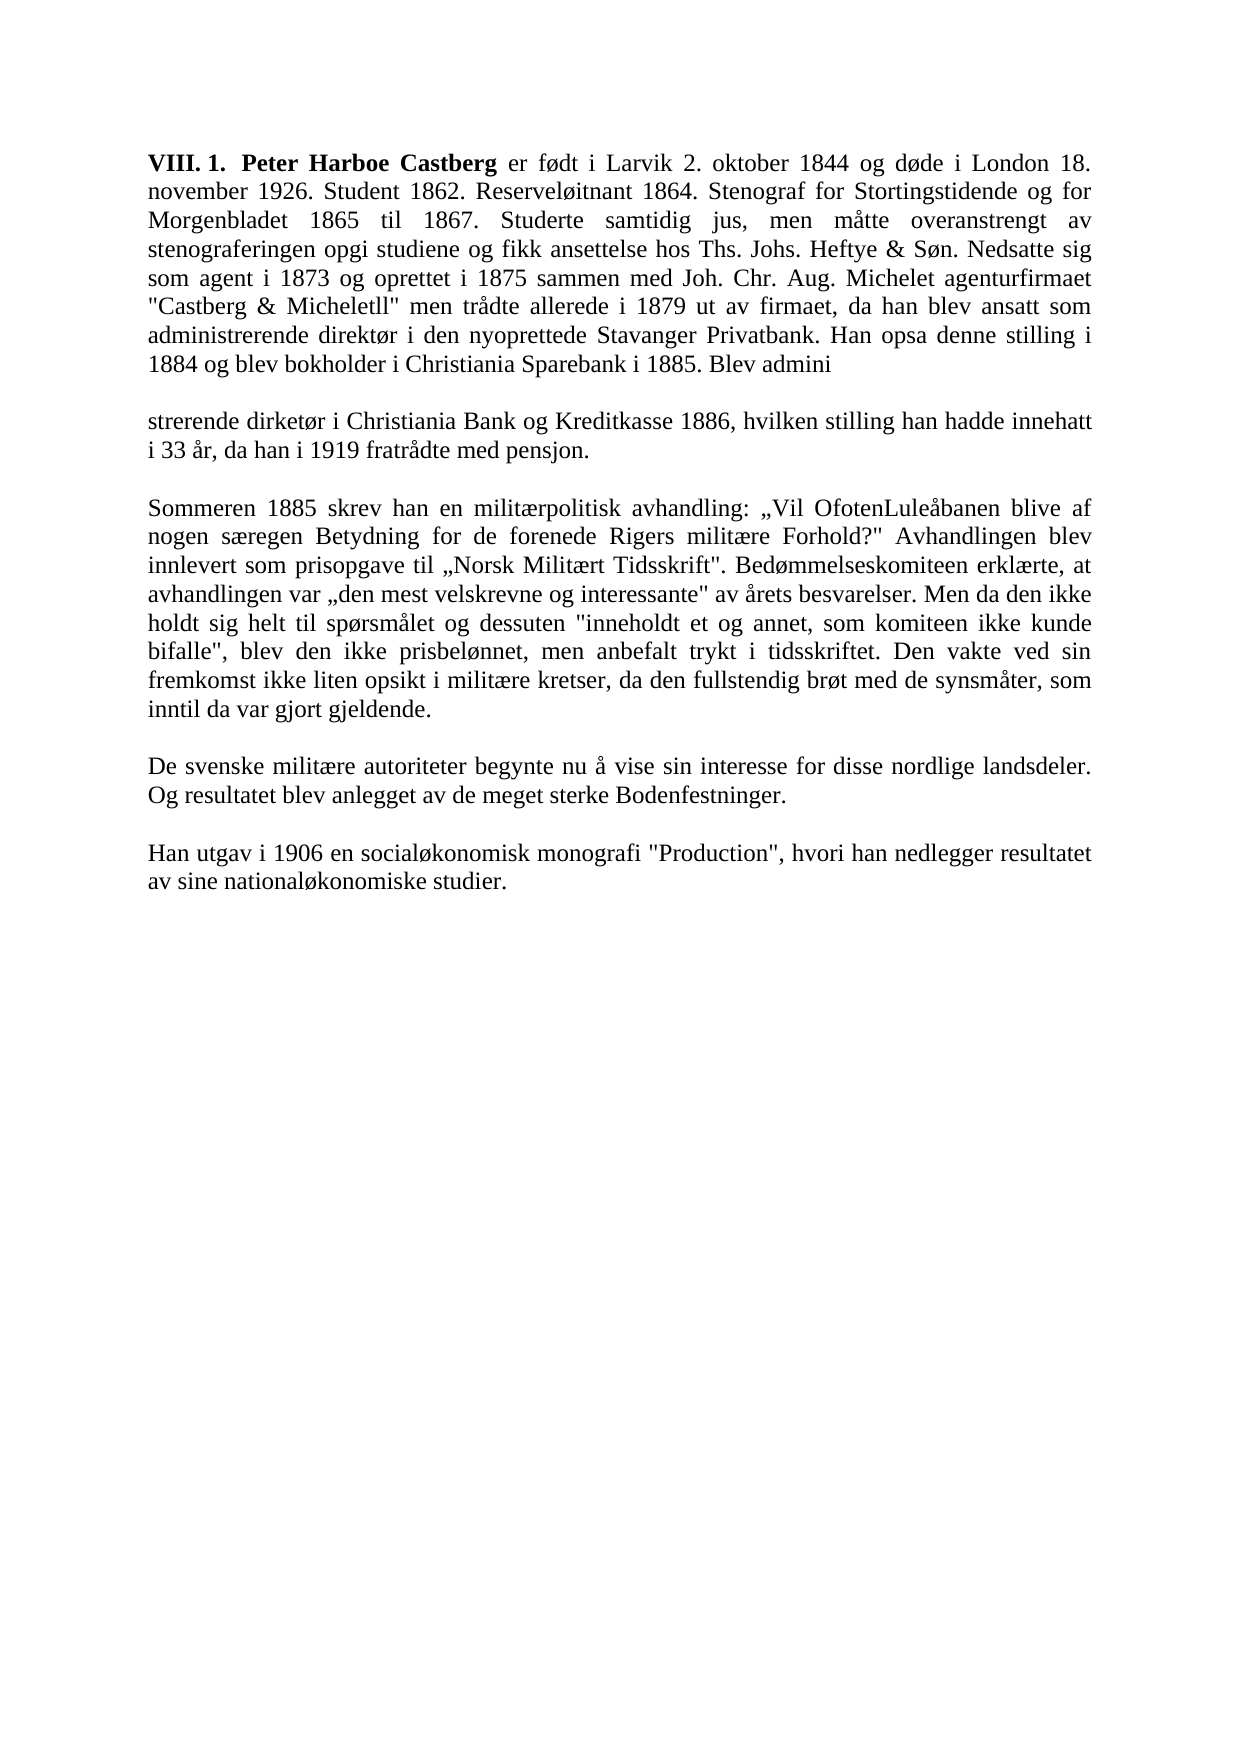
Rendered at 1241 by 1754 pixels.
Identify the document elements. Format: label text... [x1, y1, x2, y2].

text strerende dirketør i Christiania Bank og Kreditkasse 1886, hvilken stilling han hadde innehatt i 33 år, da han i 1919 fratrådte med pensjon. [148, 406, 1093, 464]
text Sommeren 1885 skrev han en militærpolitisk avhandling: „Vil OfotenLuleåbanen blive af nogen særegen Betydning for de forenede Rigers militære Forhold?" Avhandlingen blev innlevert som prisopgave til „Norsk Militært Tidsskrift". Bedømmelseskomiteen erklærte, at avhandlingen var „den mest velskrevne og interessante" av årets besvarelser. Men da den ikke holdt sig helt til spørsmålet og dessuten "inneholdt et og annet, som komiteen ikke kunde bifalle", blev den ikke prisbelønnet, men anbefalt trykt i tidsskriftet. Den vakte ved sin fremkomst ikke liten opsikt i militære kretser, da den fullstendig brøt med de synsmåter, som inntil da var gjort gjeldende. [148, 493, 1093, 723]
text VIII. 1. Peter Harboe Castberg er født i Larvik 2. oktober 1844 og døde i London 18. november 1926. Student 1862. Reserveløitnant 1864. Stenograf for Stortingstidende og for Morgenbladet 1865 til 1867. Studerte samtidig jus, men måtte overanstrengt av stenograferingen opgi studiene og fikk ansettelse hos Ths. Johs. Heftye & Søn. Nedsatte sig som agent i 1873 og oprettet i 1875 sammen med Joh. Chr. Aug. Michelet agenturfirmaet "Castberg & Micheletll" men trådte allerede i 1879 ut av firmaet, da han blev ansatt som administrerende direktør i den nyoprettede Stavanger Privatbank. Han opsa denne stilling i 1884 og blev bokholder i Christiania Sparebank i 1885. Blev admini [148, 148, 1093, 378]
text Han utgav i 1906 en socialøkonomisk monografi "Production", hvori han nedlegger resultatet av sine nationaløkonomiske studier. [148, 838, 1093, 895]
text De svenske militære autoriteter begynte nu å vise sin interesse for disse nordlige landsdeler. Og resultatet blev anlegget av de meget sterke Bodenfestninger. [148, 751, 1093, 809]
